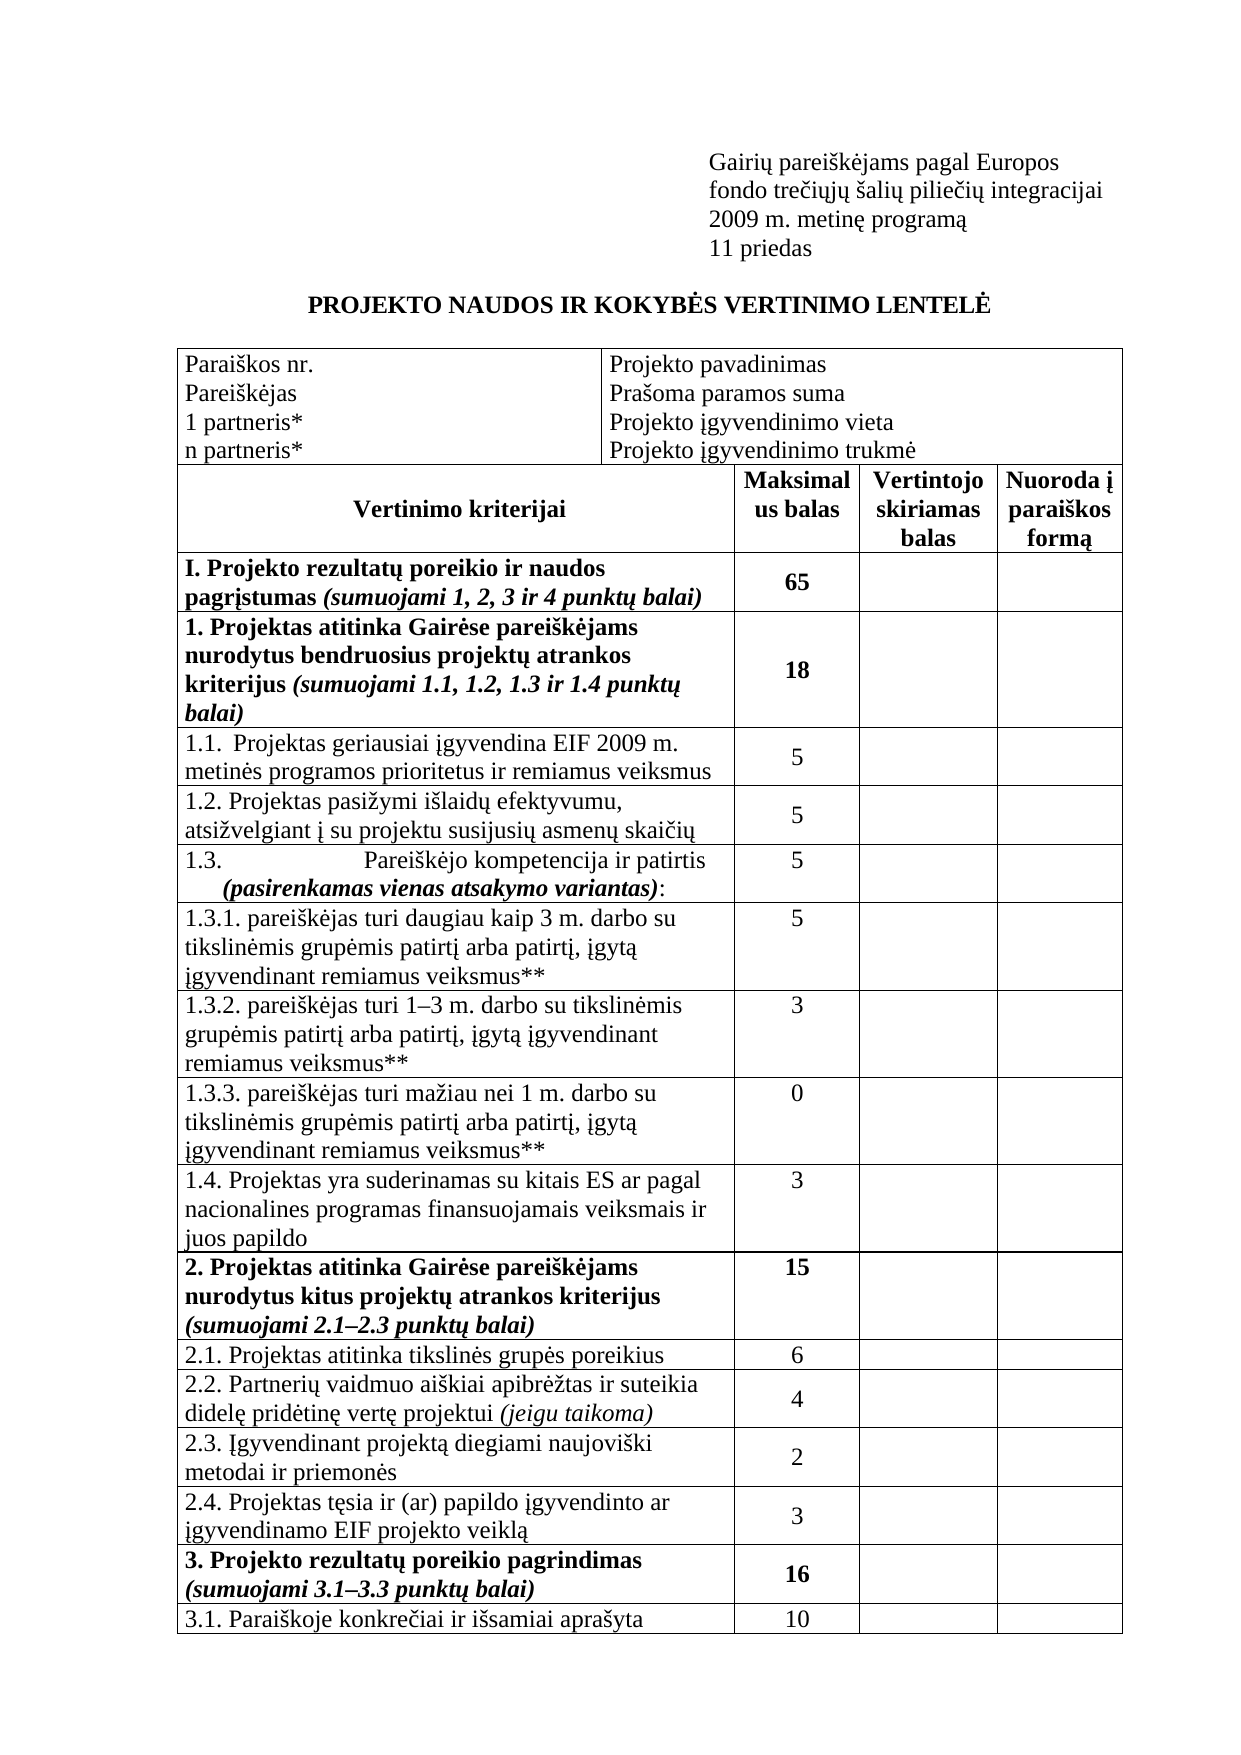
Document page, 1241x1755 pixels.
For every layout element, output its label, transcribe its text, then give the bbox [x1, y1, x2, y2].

table_cell 15 [735, 1253, 859, 1339]
table_cell I. Projekto rezultatų poreikio ir naudos pagrįstumas (sumuojami 1, 2, 3 ir 4 punktų balai) [178, 553, 734, 611]
table_cell [998, 553, 1122, 611]
table_cell [998, 786, 1122, 844]
text fondo trečiųjų šalių piliečių integracijai [177, 176, 1122, 204]
table_cell [860, 903, 997, 989]
table_cell 3 [735, 1487, 859, 1544]
table_cell [998, 728, 1122, 785]
table_cell [998, 991, 1122, 1077]
table_cell 4 [735, 1370, 859, 1427]
table_cell [860, 1545, 997, 1603]
table_cell [860, 845, 997, 902]
table_cell 1.2. Projektas pasižymi išlaidų efektyvumu, atsižvelgiant į su projektu susijusių asmenų skaičių [178, 786, 734, 844]
table_cell Maksimalus balas [735, 465, 859, 551]
table_cell 0 [735, 1078, 859, 1164]
table_cell 1.1. Projektas geriausiai įgyvendina EIF 2009 m. metinės programos prioritetus ir remiamus veiksmus [178, 728, 734, 785]
table_cell [998, 1165, 1122, 1251]
table_header Projekto pavadinimas Prašoma paramos suma Projekto įgyvendinimo vieta Projekto įgyvendinimo trukmė [602, 349, 1122, 464]
text 2009 m. metinę programą [177, 204, 1122, 233]
table_cell 1.4. Projektas yra suderinamas su kitais ES ar pagal nacionalines programas finansuojamais veiksmais ir juos papildo [178, 1165, 734, 1251]
table_cell [860, 991, 997, 1077]
table_cell 2.3. Įgyvendinant projektą diegiami naujoviški metodai ir priemonės [178, 1428, 734, 1486]
table_cell 2 [735, 1428, 859, 1486]
table_cell [860, 612, 997, 727]
table_cell [860, 786, 997, 844]
table_cell 3 [735, 991, 859, 1077]
table_cell 3. Projekto rezultatų poreikio pagrindimas (sumuojami 3.1–3.3 punktų balai) [178, 1545, 734, 1603]
table_cell [998, 903, 1122, 989]
table_cell 2.2. Partnerių vaidmuo aiškiai apibrėžtas ir suteikia didelę pridėtinę vertę projektui (jeigu taikoma) [178, 1370, 734, 1427]
table_cell [860, 1078, 997, 1164]
table_cell [860, 1165, 997, 1251]
table_cell [860, 553, 997, 611]
table_cell 6 [735, 1340, 859, 1368]
table_cell [860, 1340, 997, 1368]
table_cell 5 [735, 845, 859, 902]
table_cell 3 [735, 1165, 859, 1251]
table_cell 16 [735, 1545, 859, 1603]
text Gairių pareiškėjams pagal Europos [177, 147, 1122, 176]
table_cell 3.1. Paraiškoje konkrečiai ir išsamiai aprašyta [178, 1604, 734, 1632]
table_cell [998, 1370, 1122, 1427]
table_cell [998, 1078, 1122, 1164]
text PROJEKTO NAUDOS IR KOKYBĖS VERTINIMO LENTELĖ [177, 291, 1122, 319]
table_cell [860, 1428, 997, 1486]
table_cell 2. Projektas atitinka Gairėse pareiškėjams nurodytus kitus projektų atrankos kriterijus (sumuojami 2.1–2.3 punktų balai) [178, 1253, 734, 1339]
table_cell 5 [735, 903, 859, 989]
table_cell [998, 1428, 1122, 1486]
table_cell [860, 1370, 997, 1427]
table_cell [998, 1487, 1122, 1544]
table_cell Vertintojo skiriamas balas [860, 465, 997, 551]
table_cell 1.3.3. pareiškėjas turi mažiau nei 1 m. darbo su tikslinėmis grupėmis patirtį arba patirtį, įgytą įgyvendinant remiamus veiksmus** [178, 1078, 734, 1164]
table_cell [998, 1253, 1122, 1339]
table_cell [998, 612, 1122, 727]
table_cell [860, 1253, 997, 1339]
text 11 priedas [177, 233, 1122, 262]
table_cell [998, 1604, 1122, 1632]
table_cell [860, 1487, 997, 1544]
table_cell Nuoroda į paraiškos formą [998, 465, 1122, 551]
table_header Paraiškos nr. Pareiškėjas 1 partneris* n partneris* [178, 349, 601, 464]
table_cell 5 [735, 786, 859, 844]
table_cell 1.3.1. pareiškėjas turi daugiau kaip 3 m. darbo su tikslinėmis grupėmis patirtį arba patirtį, įgytą įgyvendinant remiamus veiksmus** [178, 903, 734, 989]
table_cell 1. Projektas atitinka Gairėse pareiškėjams nurodytus bendruosius projektų atrankos kriterijus (sumuojami 1.1, 1.2, 1.3 ir 1.4 punktų balai) [178, 612, 734, 727]
table_cell 65 [735, 553, 859, 611]
table_cell [998, 1340, 1122, 1368]
table_cell 10 [735, 1604, 859, 1632]
table_cell 5 [735, 728, 859, 785]
table_cell 2.4. Projektas tęsia ir (ar) papildo įgyvendinto ar įgyvendinamo EIF projekto veiklą [178, 1487, 734, 1544]
table_cell [998, 1545, 1122, 1603]
table_cell 1.3. Pareiškėjo kompetencija ir patirtis (pasirenkamas vienas atsakymo variantas): [178, 845, 734, 902]
table_cell [860, 728, 997, 785]
table_cell 18 [735, 612, 859, 727]
table_cell [860, 1604, 997, 1632]
table_cell Vertinimo kriterijai [178, 465, 734, 551]
table_cell 2.1. Projektas atitinka tikslinės grupės poreikius [178, 1340, 734, 1368]
table_cell [998, 845, 1122, 902]
table_cell 1.3.2. pareiškėjas turi 1–3 m. darbo su tikslinėmis grupėmis patirtį arba patirtį, įgytą įgyvendinant remiamus veiksmus** [178, 991, 734, 1077]
